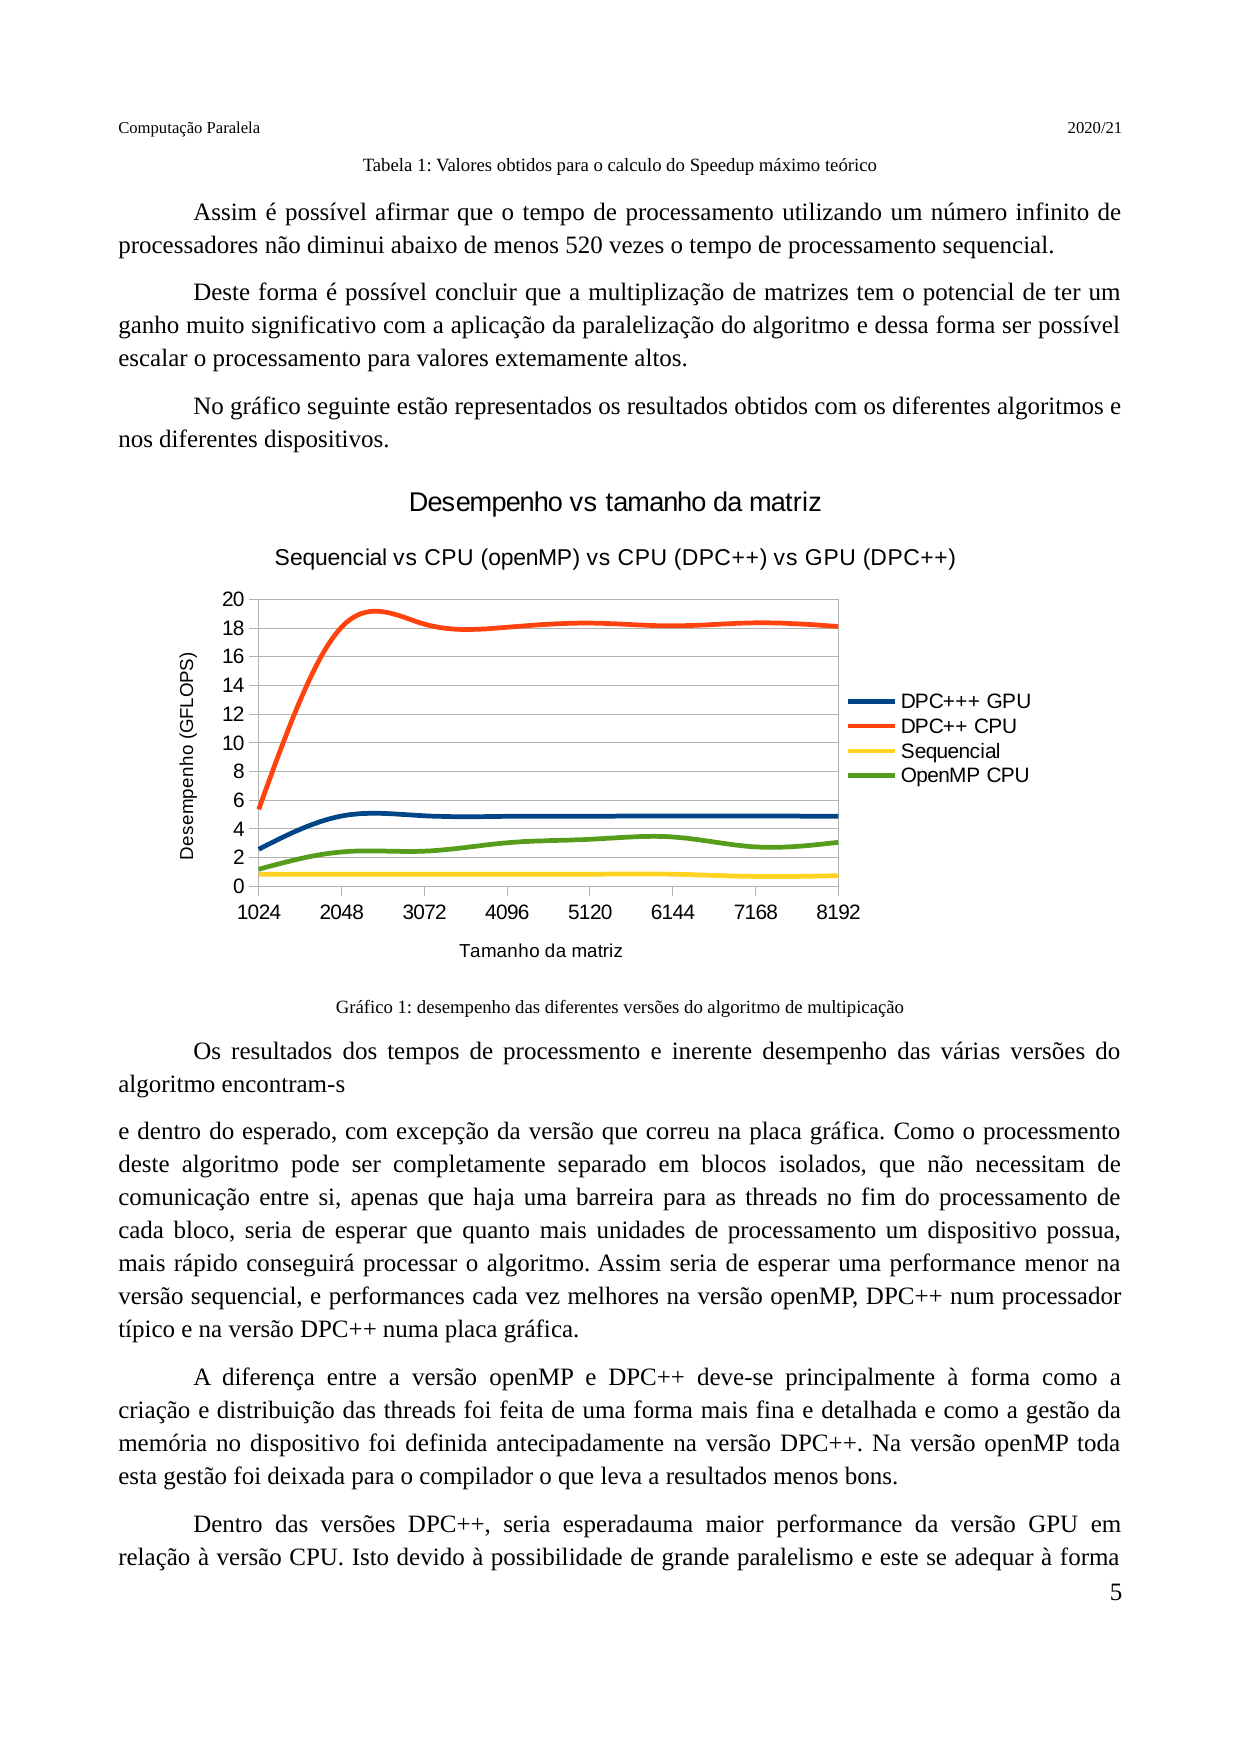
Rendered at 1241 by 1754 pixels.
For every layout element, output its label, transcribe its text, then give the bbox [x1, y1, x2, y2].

text e dentro do esperado, com excepção da versão que correu na placa gráfica. Como o processmento deste algoritmo pode ser completamente separado em blocos isolados, que não necessitam de comunicação entre si, apenas que haja uma barreira para as threads no fim do processamento de cada bloco, seria de esperar que quanto mais unidades de processamento um dispositivo possua, mais rápido conseguirá processar o algoritmo. Assim seria de esperar uma performance menor na versão sequencial, e performances cada vez melhores na versão openMP, DPC++ num processador típico e na versão DPC++ numa placa gráfica. [118, 1116, 1122, 1343]
text Os resultados dos tempos de processmento e inerente desempenho das várias versões do algoritmo encontram-s [118, 1036, 1122, 1097]
text No gráfico seguinte estão representados os resultados obtidos com os diferentes algoritmos e nos diferentes dispositivos. [118, 391, 1122, 453]
text A diferença entre a versão openMP e DPC++ deve-se principalmente à forma como a criação e distribuição das threads foi feita de uma forma mais fina e detalhada e como a gestão da memória no dispositivo foi definida antecipadamente na versão DPC++. Na versão openMP toda esta gestão foi deixada para o compilador o que leva a resultados menos bons. [118, 1362, 1122, 1490]
text Deste forma é possível concluir que a multiplização de matrizes tem o potencial de ter um ganho muito significativo com a aplicação da paralelização do algoritmo e dessa forma ser possível escalar o processamento para valores extemamente altos. [118, 277, 1122, 372]
text Dentro das versões DPC++, seria esperadauma maior performance da versão GPU em relação à versão CPU. Isto devido à possibilidade de grande paralelismo e este se adequar à forma [118, 1509, 1122, 1571]
text Tabela 1: Valores obtidos para o calculo do Speedup máximo teórico [118, 153, 1122, 175]
text Gráfico 1: desempenho das diferentes versões do algoritmo de multipicação [118, 472, 1122, 1018]
text Assim é possível afirmar que o tempo de processamento utilizando um número infinito de processadores não diminui abaixo de menos 520 vezes o tempo de processamento sequencial. [118, 197, 1122, 258]
